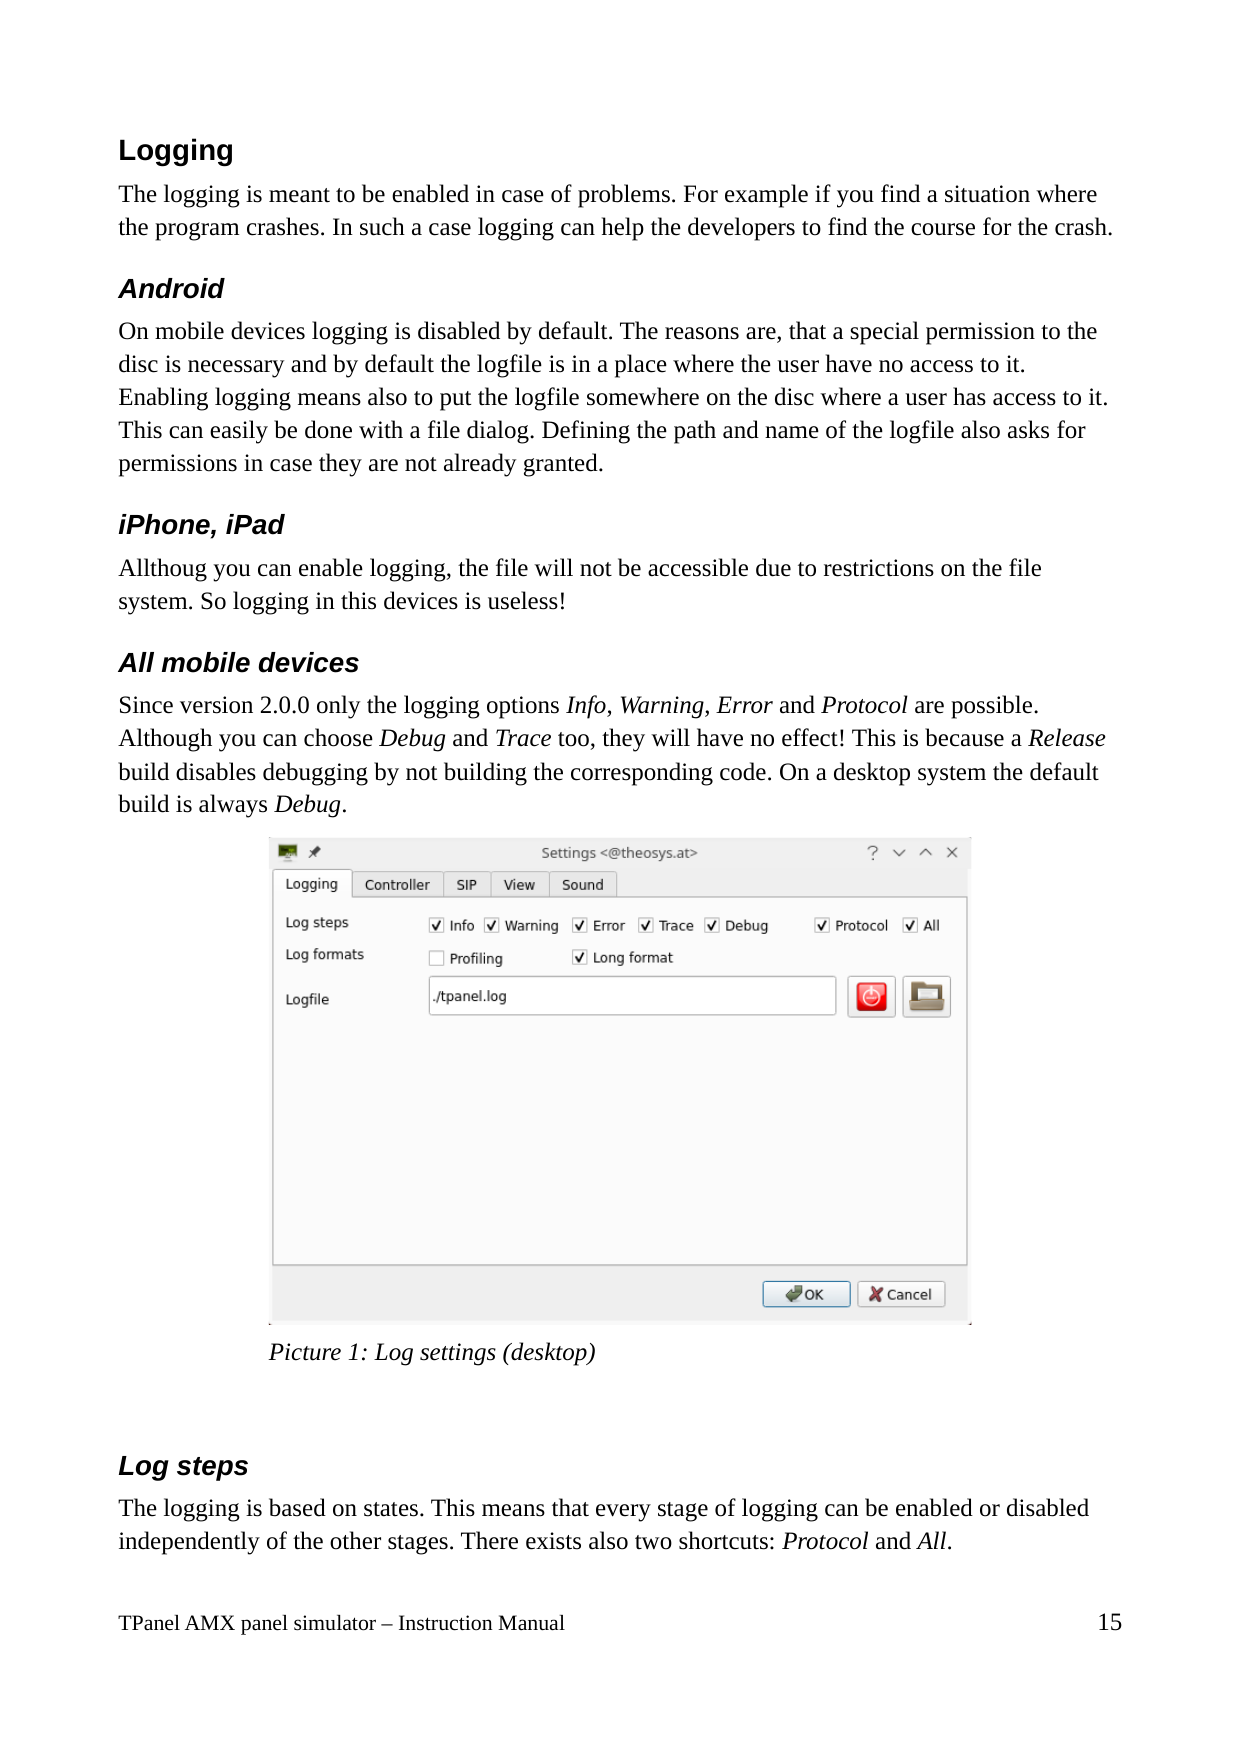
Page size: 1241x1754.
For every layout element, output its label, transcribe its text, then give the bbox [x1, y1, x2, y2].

text Picture 1: Log settings (desktop) [269, 1325, 971, 1366]
text On mobile devices logging is disabled by default. The reasons are, that a special permission to the disc is necessary and by default the logfile is in a place where the user have no access to it. Enabling logging means also to put the logfile somewhere on the disc where a user has access to it. This can easily be done with a file dialog. Defining the path and name of the logfile also asks for permissions in case they are not already granted. [118, 316, 1122, 477]
subtitle iPhone, iPad [118, 509, 1122, 541]
subtitle Log steps [118, 1449, 1122, 1481]
subtitle All mobile devices [118, 646, 1122, 678]
text The logging is based on states. This means that every stage of logging can be enabled or disabled independently of the other stages. There exists also two shortcuts: Protocol and All. [118, 1493, 1122, 1555]
text The logging is meant to be enabled in case of problems. For example if you find a situation where the program crashes. In such a case logging can help the developers to find the course for the crash. [118, 179, 1122, 241]
subtitle Android [118, 272, 1122, 304]
picture [268, 837, 972, 1325]
subtitle Logging [118, 133, 1122, 166]
text Since version 2.0.0 only the logging options Info, Warning, Error and Protocol are possible. Although you can choose Debug and Trace too, they will have no effect! This is because a Release build disables debugging by not building the corresponding code. On a desktop system the default build is always Debug. [118, 691, 1122, 818]
text Allthoug you can enable logging, the file will not be accessible due to restrictions on the file system. So logging in this devices is useless! [118, 553, 1122, 615]
